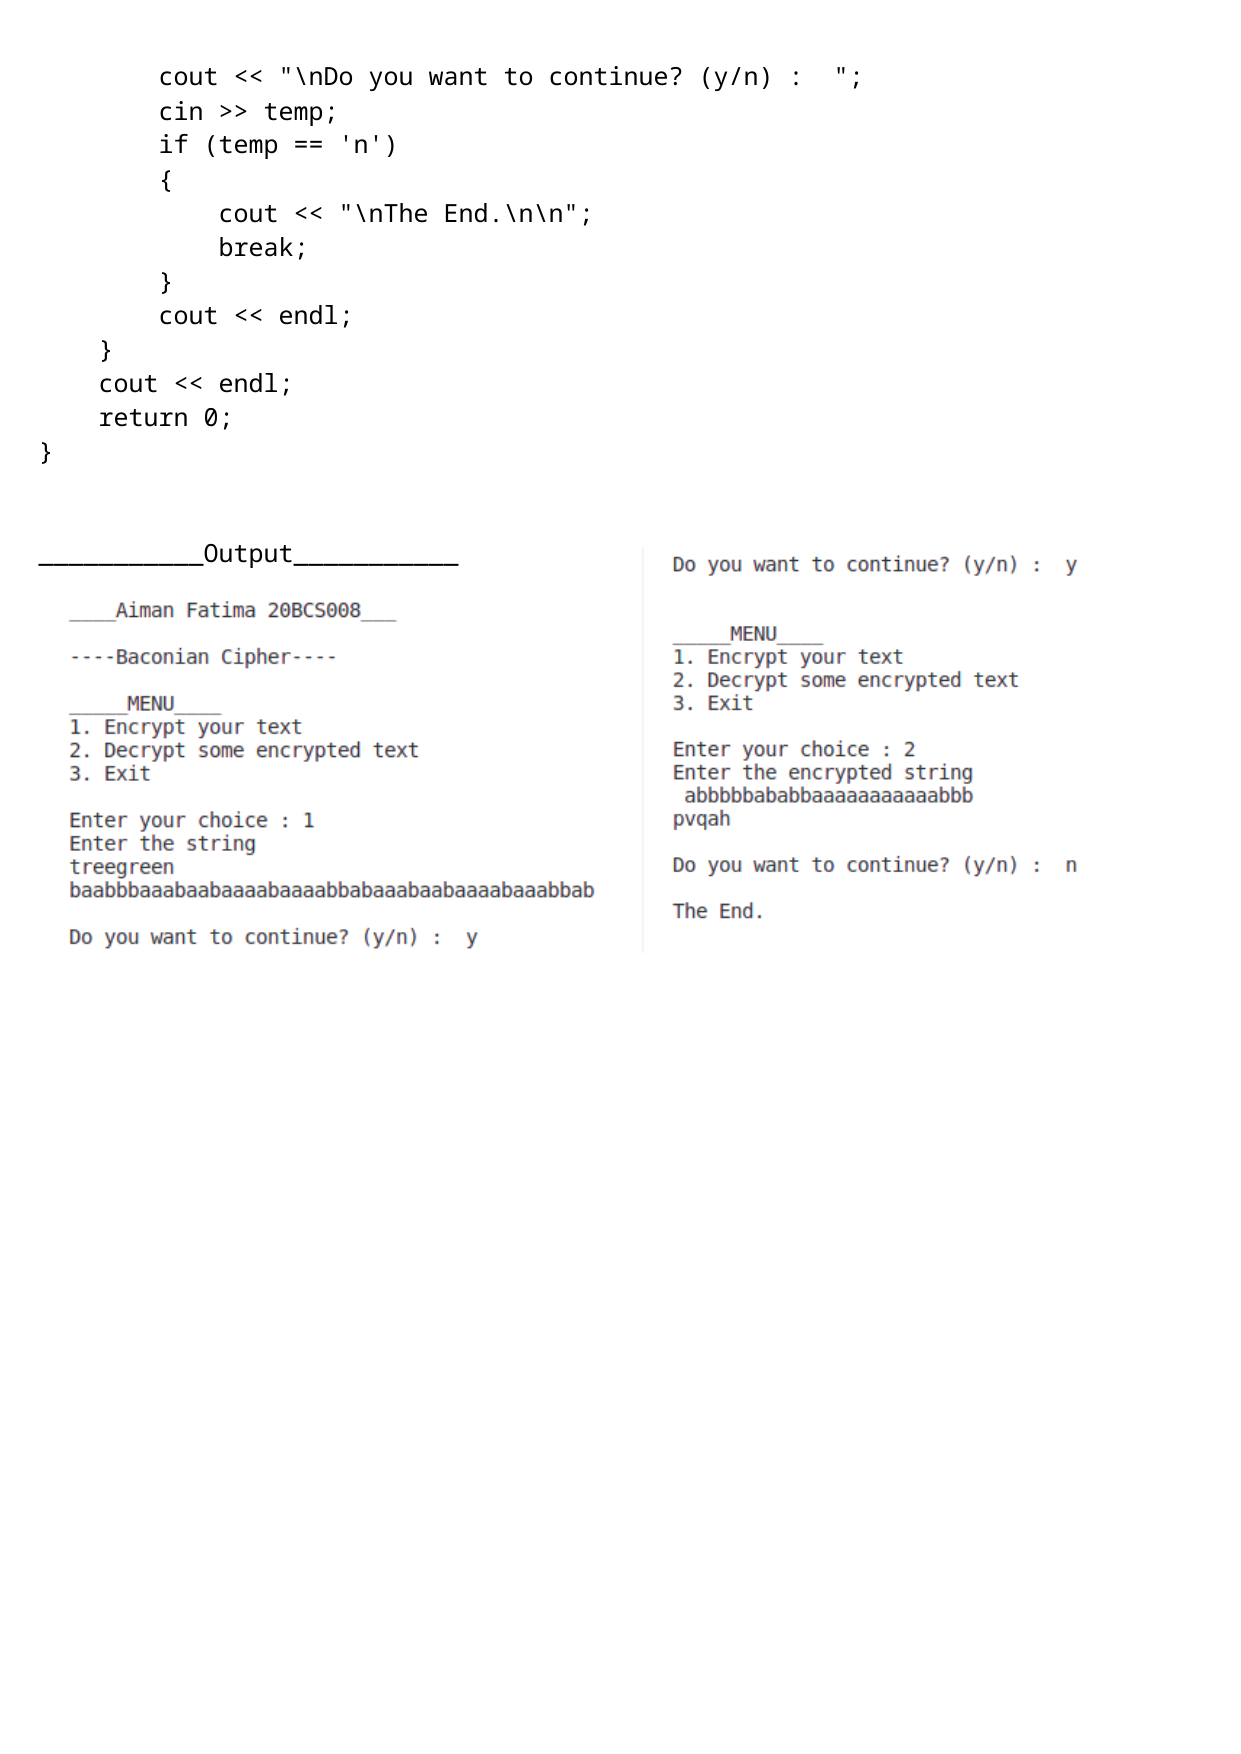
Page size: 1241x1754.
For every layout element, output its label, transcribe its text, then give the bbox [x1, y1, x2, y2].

text break; [38, 229, 1185, 263]
text ___________Output___________ [38, 536, 1185, 570]
text } [38, 332, 1185, 366]
text cout << endl; [38, 366, 1185, 400]
text } [38, 263, 1185, 297]
text cin >> temp; [38, 93, 1185, 127]
text if (temp == 'n') [38, 127, 1185, 161]
text { [38, 161, 1185, 195]
text cout << "\nDo you want to continue? (y/n) : "; [38, 59, 1185, 93]
text } [38, 434, 1185, 468]
picture [41, 547, 1096, 969]
text return 0; [38, 400, 1185, 434]
text cout << "\nThe End.\n\n"; [38, 195, 1185, 229]
text cout << endl; [38, 297, 1185, 332]
